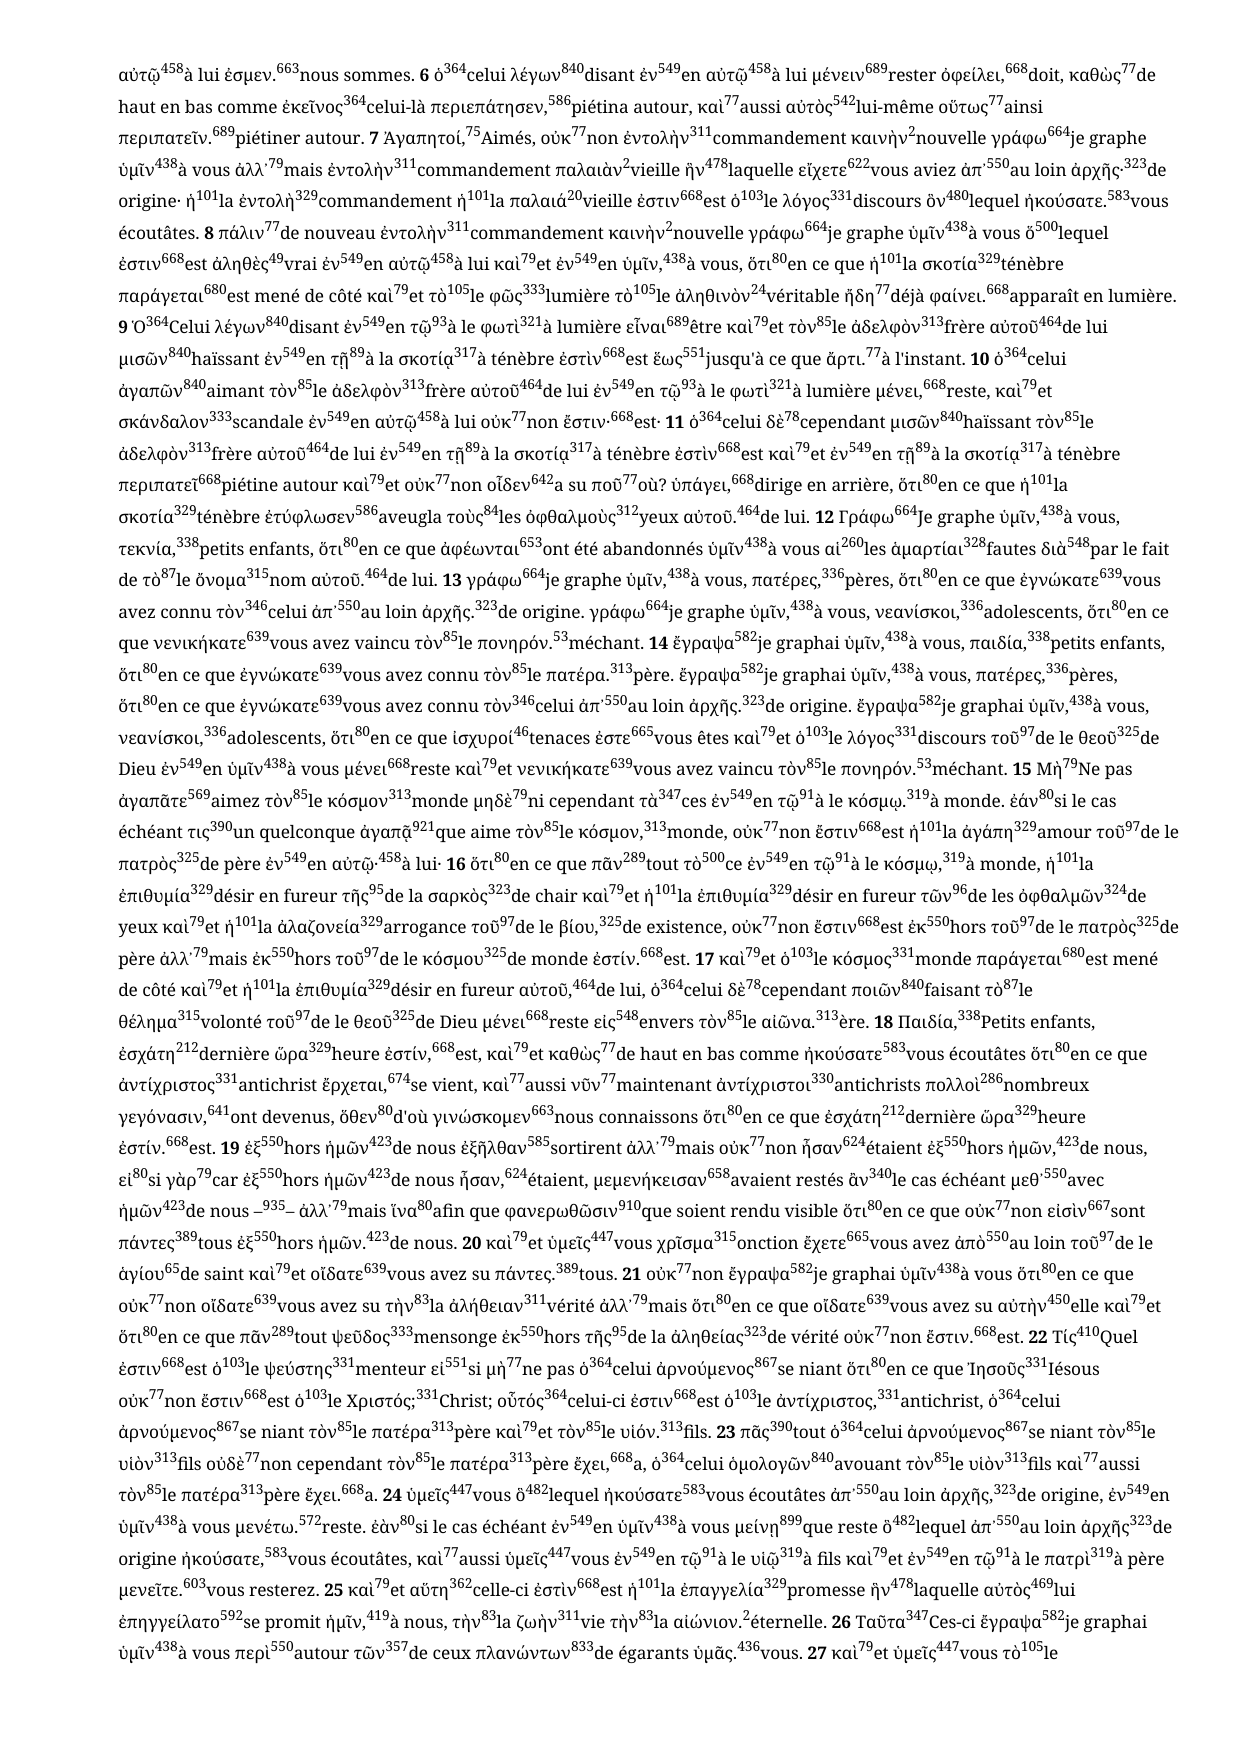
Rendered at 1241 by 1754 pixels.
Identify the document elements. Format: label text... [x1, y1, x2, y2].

text 1 Τεκνία338Petits enfants μου,424de moi, ταῦτα347ces-ci γράφω664je graphe ὑμῖν438à vous ἵνα80afin que μὴ77ne pas ἁμάρτητε.896que vous fautiez. καὶ79et ἐάν80si le cas échéant τις390un quelconque ἁμάρτῃ,899que faute, παράκλητον313appelé à côté ἔχομεν663nous avons πρὸς548vers τὸν85le πατέρα313père Ἰησοῦν313Iésous Χριστὸν313Christ δίκαιον·4juste· 2 καὶ79et αὐτὸς469lui ἱλασμός331propitiation ἐστιν668est περὶ550autour τῶν94de les ἁμαρτιῶν322de fautes ἡμῶν,423de nous, οὐ77non περὶ550autour τῶν94de les ἡμετέρων421de notres δὲ78cependant μόνον77seulement ἀλλὰ79mais καὶ77aussi περὶ550autour ὅλου281de tout entier τοῦ97de le κόσμου.325de monde. 3 Καὶ79Et ἐν549en τούτῳ354à ce-ci γινώσκομεν663nous connaissons ὅτι80en ce que ἐγνώκαμεν637nous avons connu αὐτόν,452lui, ἐὰν80si le cas échéant τὰς82les ἐντολὰς310commandements αὐτοῦ464de lui τηρῶμεν.916que nous gardions. 4 ὁ364celui λέγων840disant ὅτι80en ce que ἔγνωκα638j'ai connu αὐτὸν452lui καὶ79et τὰς82les ἐντολὰς310commandements αὐτοῦ464de lui μὴ77ne pas τηρῶν840gardant ψεύστης331menteur ἐστίν,668est, καὶ79et ἐν549en τούτῳ352à celui-ci ἡ101la ἀλήθεια329vérité οὐκ77non ἔστιν·668est· 5 ὃς498lequel δ᾽78cependant ἂν340le cas échéant τηρῇ921que garde αὐτοῦ464de lui τὸν85le λόγον,313discours, ἀληθῶς77vraiment ἐν549en τούτῳ352à celui-ci ἡ101la ἀγάπη329amour τοῦ97de le θεοῦ325de Dieu τετελείωται·654a été perfectionné· ἐν549en τούτῳ354à ce-ci γινώσκομεν663nous connaissons ὅτι80en ce que ἐν549en αὐτῷ458à lui ἐσμεν.663nous sommes. 6 ὁ364celui λέγων840disant ἐν549en αὐτῷ458à lui μένειν689rester ὀφείλει,668doit, καθὼς77de haut en bas comme ἐκεῖνος364celui-là περιεπάτησεν,586piétina autour, καὶ77aussi αὐτὸς542lui-même οὕτως77ainsi περιπατεῖν.689piétiner autour. 7 Ἀγαπητοί,75Aimés, οὐκ77non ἐντολὴν311commandement καινὴν2nouvelle γράφω664je graphe ὑμῖν438à vous ἀλλ᾽79mais ἐντολὴν311commandement παλαιὰν2vieille ἣν478laquelle εἴχετε622vous aviez ἀπ᾽550au loin ἀρχῆς·323de origine· ἡ101la ἐντολὴ329commandement ἡ101la παλαιά20vieille ἐστιν668est ὁ103le λόγος331discours ὃν480lequel ἠκούσατε.583vous écoutâtes. 8 πάλιν77de nouveau ἐντολὴν311commandement καινὴν2nouvelle γράφω664je graphe ὑμῖν438à vous ὅ500lequel ἐστιν668est ἀληθὲς49vrai ἐν549en αὐτῷ458à lui καὶ79et ἐν549en ὑμῖν,438à vous, ὅτι80en ce que ἡ101la σκοτία329ténèbre παράγεται680est mené de côté καὶ79et τὸ105le φῶς333lumière τὸ105le ἀληθινὸν24véritable ἤδη77déjà φαίνει.668apparaît en lumière. 9 Ὁ364Celui λέγων840disant ἐν549en τῷ93à le φωτὶ321à lumière εἶναι689être καὶ79et τὸν85le ἀδελφὸν313frère αὐτοῦ464de lui μισῶν840haïssant ἐν549en τῇ89à la σκοτίᾳ317à ténèbre ἐστὶν668est ἕως551jusqu'à ce que ἄρτι.77à l'instant. 10 ὁ364celui ἀγαπῶν840aimant τὸν85le ἀδελφὸν313frère αὐτοῦ464de lui ἐν549en τῷ93à le φωτὶ321à lumière μένει,668reste, καὶ79et σκάνδαλον333scandale ἐν549en αὐτῷ458à lui οὐκ77non ἔστιν·668est· 11 ὁ364celui δὲ78cependant μισῶν840haïssant τὸν85le ἀδελφὸν313frère αὐτοῦ464de lui ἐν549en τῇ89à la σκοτίᾳ317à ténèbre ἐστὶν668est καὶ79et ἐν549en τῇ89à la σκοτίᾳ317à ténèbre περιπατεῖ668piétine autour καὶ79et οὐκ77non οἶδεν642a su ποῦ77où? ὑπάγει,668dirige en arrière, ὅτι80en ce que ἡ101la σκοτία329ténèbre ἐτύφλωσεν586aveugla τοὺς84les ὀφθαλμοὺς312yeux αὐτοῦ.464de lui. 12 Γράφω664Je graphe ὑμῖν,438à vous, τεκνία,338petits enfants, ὅτι80en ce que ἀφέωνται653ont été abandonnés ὑμῖν438à vous αἱ260les ἁμαρτίαι328fautes διὰ548par le fait de τὸ87le ὄνομα315nom αὐτοῦ.464de lui. 13 γράφω664je graphe ὑμῖν,438à vous, πατέρες,336pères, ὅτι80en ce que ἐγνώκατε639vous avez connu τὸν346celui ἀπ᾽550au loin ἀρχῆς.323de origine. γράφω664je graphe ὑμῖν,438à vous, νεανίσκοι,336adolescents, ὅτι80en ce que νενικήκατε639vous avez vaincu τὸν85le πονηρόν.53méchant. 14 ἔγραψα582je graphai ὑμῖν,438à vous, παιδία,338petits enfants, ὅτι80en ce que ἐγνώκατε639vous avez connu τὸν85le πατέρα.313père. ἔγραψα582je graphai ὑμῖν,438à vous, πατέρες,336pères, ὅτι80en ce que ἐγνώκατε639vous avez connu τὸν346celui ἀπ᾽550au loin ἀρχῆς.323de origine. ἔγραψα582je graphai ὑμῖν,438à vous, νεανίσκοι,336adolescents, ὅτι80en ce que ἰσχυροί46tenaces ἐστε665vous êtes καὶ79et ὁ103le λόγος331discours τοῦ97de le θεοῦ325de Dieu ἐν549en ὑμῖν438à vous μένει668reste καὶ79et νενικήκατε639vous avez vaincu τὸν85le πονηρόν.53méchant. 15 Μὴ79Ne pas ἀγαπᾶτε569aimez τὸν85le κόσμον313monde μηδὲ79ni cependant τὰ347ces ἐν549en τῷ91à le κόσμῳ.319à monde. ἐάν80si le cas échéant τις390un quelconque ἀγαπᾷ921que aime τὸν85le κόσμον,313monde, οὐκ77non ἔστιν668est ἡ101la ἀγάπη329amour τοῦ97de le πατρὸς325de père ἐν549en αὐτῷ·458à lui· 16 ὅτι80en ce que πᾶν289tout τὸ500ce ἐν549en τῷ91à le κόσμῳ,319à monde, ἡ101la ἐπιθυμία329désir en fureur τῆς95de la σαρκὸς323de chair καὶ79et ἡ101la ἐπιθυμία329désir en fureur τῶν96de les ὀφθαλμῶν324de yeux καὶ79et ἡ101la ἀλαζονεία329arrogance τοῦ97de le βίου,325de existence, οὐκ77non ἔστιν668est ἐκ550hors τοῦ97de le πατρὸς325de père ἀλλ᾽79mais ἐκ550hors τοῦ97de le κόσμου325de monde ἐστίν.668est. 17 καὶ79et ὁ103le κόσμος331monde παράγεται680est mené de côté καὶ79et ἡ101la ἐπιθυμία329désir en fureur αὐτοῦ,464de lui, ὁ364celui δὲ78cependant ποιῶν840faisant τὸ87le θέλημα315volonté τοῦ97de le θεοῦ325de Dieu μένει668reste εἰς548envers τὸν85le αἰῶνα.313ère. 18 Παιδία,338Petits enfants, ἐσχάτη212dernière ὥρα329heure ἐστίν,668est, καὶ79et καθὼς77de haut en bas comme ἠκούσατε583vous écoutâtes ὅτι80en ce que ἀντίχριστος331antichrist ἔρχεται,674se vient, καὶ77aussi νῦν77maintenant ἀντίχριστοι330antichrists πολλοὶ286nombreux γεγόνασιν,641ont devenus, ὅθεν80d'où γινώσκομεν663nous connaissons ὅτι80en ce que ἐσχάτη212dernière ὥρα329heure ἐστίν.668est. 19 ἐξ550hors ἡμῶν423de nous ἐξῆλθαν585sortirent ἀλλ᾽79mais οὐκ77non ἦσαν624étaient ἐξ550hors ἡμῶν,423de nous, εἰ80si γὰρ79car ἐξ550hors ἡμῶν423de nous ἦσαν,624étaient, μεμενήκεισαν658avaient restés ἂν340le cas échéant μεθ᾽550avec ἡμῶν423de nous –935– ἀλλ᾽79mais ἵνα80afin que φανερωθῶσιν910que soient rendu visible ὅτι80en ce que οὐκ77non εἰσὶν667sont πάντες389tous ἐξ550hors ἡμῶν.423de nous. 20 καὶ79et ὑμεῖς447vous χρῖσμα315onction ἔχετε665vous avez ἀπὸ550au loin τοῦ97de le ἁγίου65de saint καὶ79et οἴδατε639vous avez su πάντες.389tous. 21 οὐκ77non ἔγραψα582je graphai ὑμῖν438à vous ὅτι80en ce que οὐκ77non οἴδατε639vous avez su τὴν83la ἀλήθειαν311vérité ἀλλ᾽79mais ὅτι80en ce que οἴδατε639vous avez su αὐτὴν450elle καὶ79et ὅτι80en ce que πᾶν289tout ψεῦδος333mensonge ἐκ550hors τῆς95de la ἀληθείας323de vérité οὐκ77non ἔστιν.668est. 22 Τίς410Quel ἐστιν668est ὁ103le ψεύστης331menteur εἰ551si μὴ77ne pas ὁ364celui ἀρνούμενος867se niant ὅτι80en ce que Ἰησοῦς331Iésous οὐκ77non ἔστιν668est ὁ103le Χριστός;331Christ; οὗτός364celui-ci ἐστιν668est ὁ103le ἀντίχριστος,331antichrist, ὁ364celui ἀρνούμενος867se niant τὸν85le πατέρα313père καὶ79et τὸν85le υἱόν.313fils. 23 πᾶς390tout ὁ364celui ἀρνούμενος867se niant τὸν85le υἱὸν313fils οὐδὲ77non cependant τὸν85le πατέρα313père ἔχει,668a, ὁ364celui ὁμολογῶν840avouant τὸν85le υἱὸν313fils καὶ77aussi τὸν85le πατέρα313père ἔχει.668a. 24 ὑμεῖς447vous ὃ482lequel ἠκούσατε583vous écoutâtes ἀπ᾽550au loin ἀρχῆς,323de origine, ἐν549en ὑμῖν438à vous μενέτω.572reste. ἐὰν80si le cas échéant ἐν549en ὑμῖν438à vous μείνῃ899que reste ὃ482lequel ἀπ᾽550au loin ἀρχῆς323de origine ἠκούσατε,583vous écoutâtes, καὶ77aussi ὑμεῖς447vous ἐν549en τῷ91à le υἱῷ319à fils καὶ79et ἐν549en τῷ91à le πατρὶ319à père μενεῖτε.603vous resterez. 25 καὶ79et αὕτη362celle-ci ἐστὶν668est ἡ101la ἐπαγγελία329promesse ἣν478laquelle αὐτὸς469lui ἐπηγγείλατο592se promit ἡμῖν,419à nous, τὴν83la ζωὴν311vie τὴν83la αἰώνιον.2éternelle. 26 Ταῦτα347Ces-ci ἔγραψα582je graphai ὑμῖν438à vous περὶ550autour τῶν357de ceux πλανώντων833de égarants ὑμᾶς.436vous. 27 καὶ79et ὑμεῖς447vous τὸ105le χρῖσμα333onction ὃ482lequel ἐλάβετε583vous prîtes ἀπ᾽550au loin αὐτοῦ464de lui μένει668reste ἐν549en ὑμῖν,438à vous, καὶ79et οὐ77non χρείαν311besoin ἔχετε665vous avez ἵνα80afin que τις390un quelconque διδάσκῃ921que enseigne ὑμᾶς,436vous, ἀλλ᾽79mais ὡς80comme τὸ105le αὐτοῦ464de lui χρῖσμα333onction διδάσκει668enseigne ὑμᾶς436vous περὶ550autour πάντων,385de tous, καὶ79et ἀληθές49vrai ἐστιν668est καὶ79et οὐκ77non ἔστιν668est ψεῦδος,333mensonge, καὶ79et καθὼς77de haut en bas comme ἐδίδαξεν586enseigna ὑμᾶς,436vous, μένετε665vous restez ἐν549en αὐτῷ.458à lui. 28 Καὶ79Et νῦν,77maintenant, τεκνία,338petits enfants, μένετε569restez ἐν549en αὐτῷ,458à lui, ἵνα80afin que ἐὰν80si le cas échéant φανερωθῇ,911que soit rendu visible, σχῶμεν894que nous ayons παρρησίαν311oralité franche καὶ79et μὴ77ne pas αἰσχυνθῶμεν906que nous soyons eu honte ἀπ᾽550au loin αὐτοῦ464de lui ἐν549en τῇ89à la παρουσίᾳ317à présence αὐτοῦ.464de lui. 29 ἐὰν80si le cas échéant εἰδῆτε914que vous ayez su ὅτι80en ce que δίκαιός47juste ἐστιν,668est, γινώσκετε665vous connaissez ὅτι80en ce que καὶ77aussi πᾶς390tout ὁ364celui ποιῶν840faisant τὴν83la δικαιοσύνην311justice ἐξ550hors αὐτοῦ464de lui γεγέννηται.654a été engendré. [118, 59, 1181, 1665]
